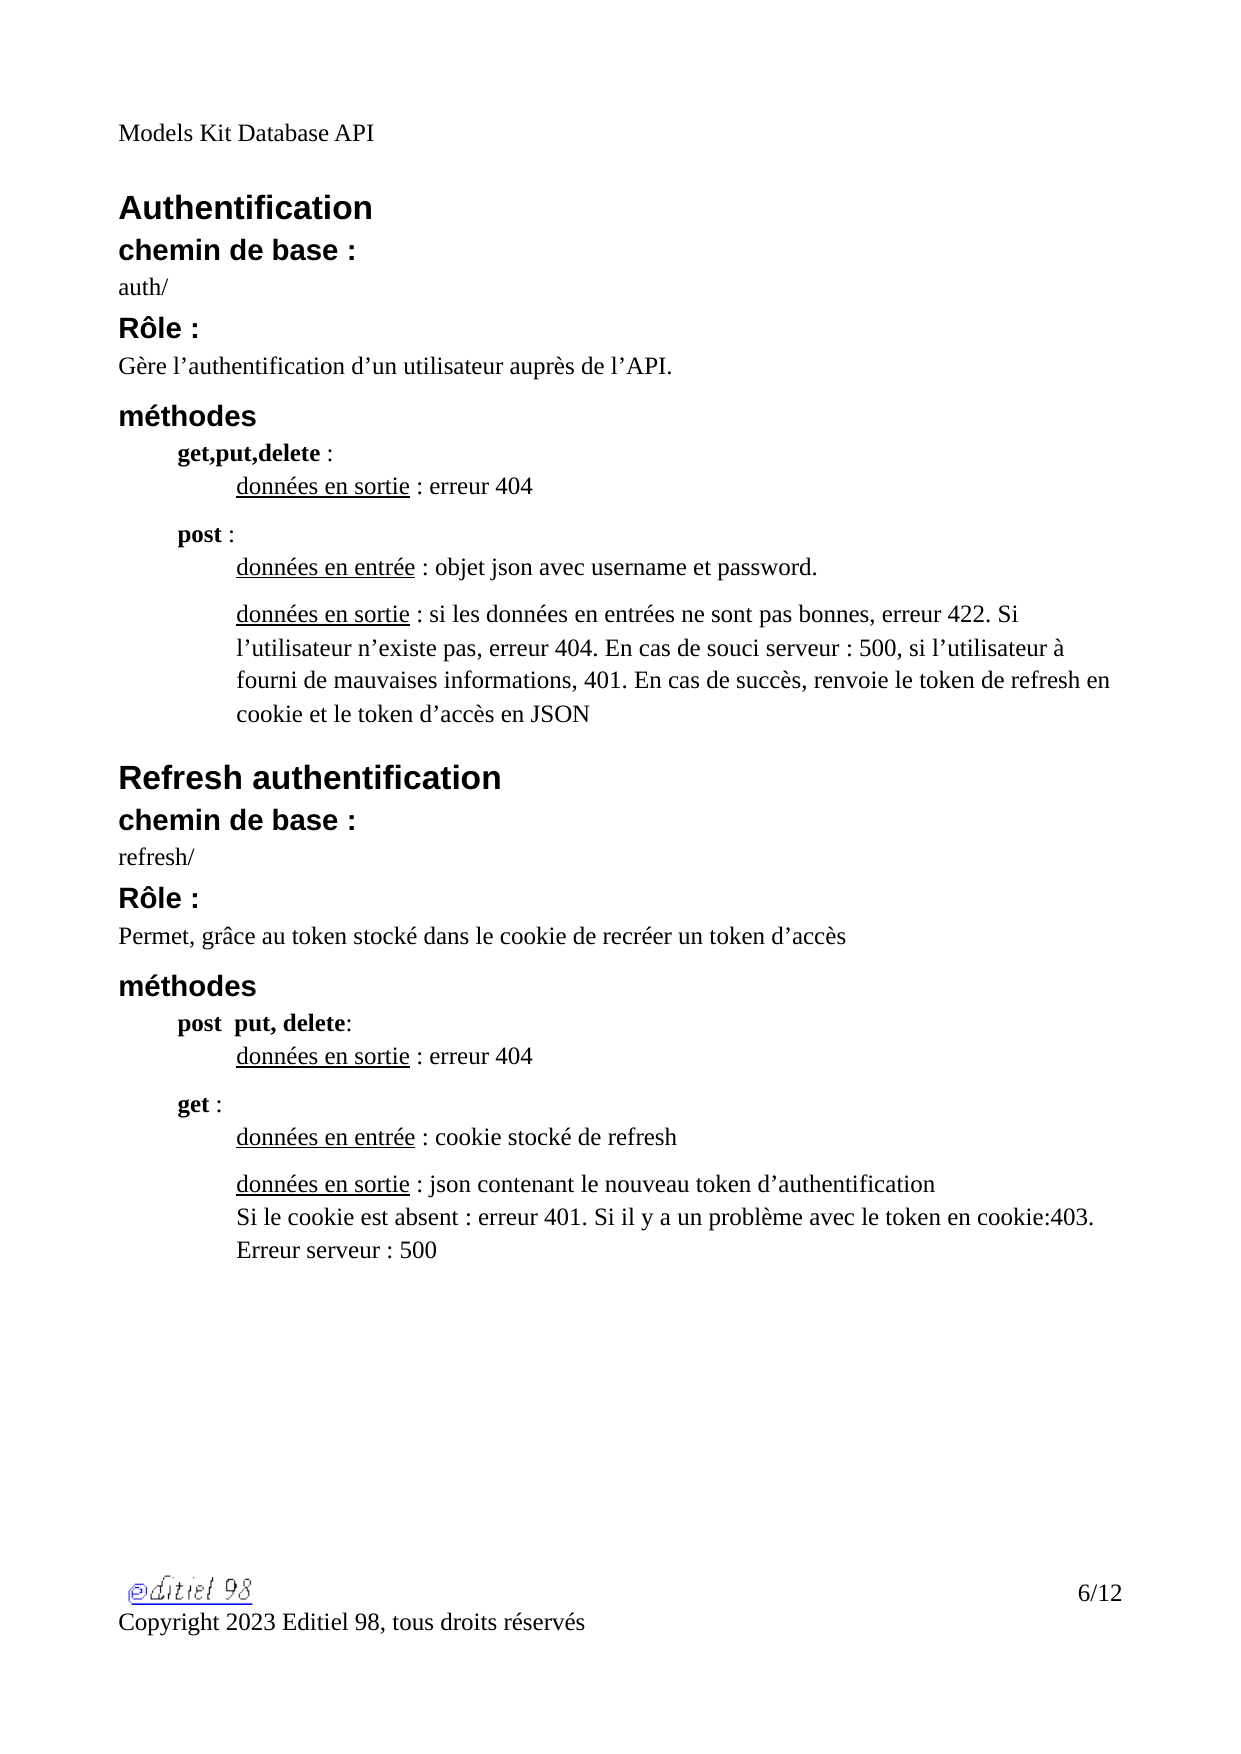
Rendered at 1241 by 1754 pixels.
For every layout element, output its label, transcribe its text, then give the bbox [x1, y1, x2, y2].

subtitle Rôle : [118, 311, 1122, 345]
text données en sortie : erreur 404 [118, 1041, 1122, 1070]
text données en entrée : cookie stocké de refresh [118, 1122, 1122, 1151]
text post put, delete: [118, 1008, 1122, 1037]
subtitle Rôle : [118, 881, 1122, 915]
text refresh/ [118, 842, 1122, 871]
text données en sortie : si les données en entrées ne sont pas bonnes, erreur 422. Si l’utilisateur n’existe pas, erreur 404. En cas de souci serveur : 500, si l’utilisateur à fourni de mauvaises informations, 401. En cas de succès, renvoie le token de refresh en cookie et le token d’accès en JSON [236, 599, 1122, 727]
picture [127, 1575, 253, 1605]
text Erreur serveur : 500 [118, 1236, 1122, 1264]
subtitle chemin de base : [118, 803, 1122, 836]
text données en entrée : objet json avec username et password. [118, 552, 1122, 581]
text données en sortie : json contenant le nouveau token d’authentification [118, 1169, 1122, 1198]
text Gère l’authentification d’un utilisateur auprès de l’API. [118, 351, 1122, 380]
subtitle Refresh authentification [118, 758, 1122, 797]
text get : [118, 1089, 1122, 1118]
text get,put,delete : [118, 438, 1122, 467]
subtitle chemin de base : [118, 233, 1122, 266]
text auth/ [118, 272, 1122, 301]
text données en sortie : erreur 404 [118, 471, 1122, 500]
subtitle Authentification [118, 188, 1122, 227]
subtitle méthodes [118, 399, 1122, 432]
text Permet, grâce au token stocké dans le cookie de recréer un token d’accès [118, 921, 1122, 950]
text post : [118, 519, 1122, 548]
text Si le cookie est absent : erreur 401. Si il y a un problème avec le token en cookie:403. [118, 1202, 1122, 1231]
subtitle méthodes [118, 968, 1122, 1002]
